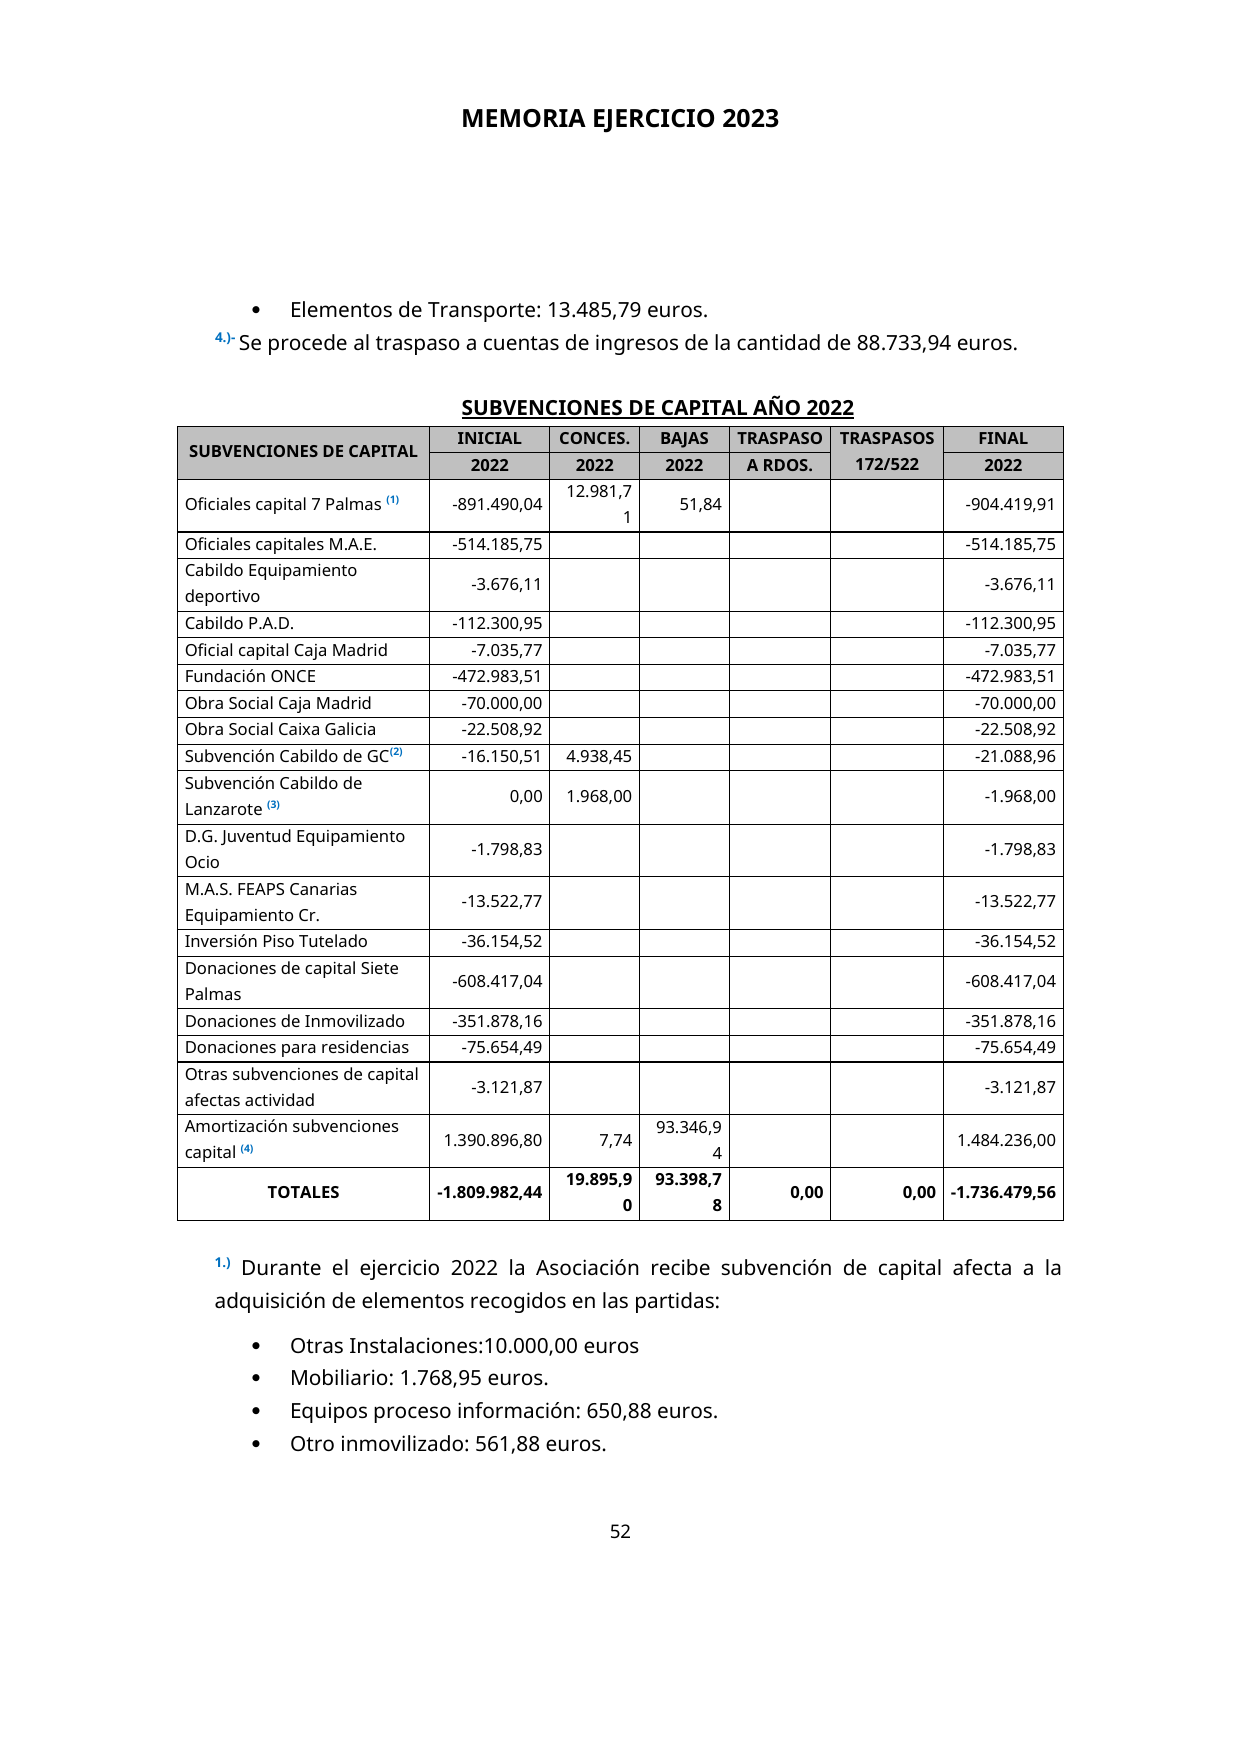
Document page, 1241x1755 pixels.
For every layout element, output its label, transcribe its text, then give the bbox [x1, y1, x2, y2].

table_cell [730, 1115, 830, 1167]
table_cell [550, 612, 639, 637]
table_cell -351.878,16 [944, 1009, 1063, 1035]
table_cell [831, 1115, 943, 1167]
table_cell -16.150,51 [430, 745, 549, 770]
table_cell -22.508,92 [430, 718, 549, 743]
table_cell [640, 771, 729, 823]
table_cell [730, 559, 830, 611]
table_cell -3.121,87 [944, 1063, 1063, 1114]
table_cell [730, 771, 830, 823]
table_cell [550, 930, 639, 956]
table_cell [640, 1009, 729, 1035]
table_cell [831, 877, 943, 929]
table_cell 1.968,00 [550, 771, 639, 823]
table_cell 0,00 [831, 1168, 943, 1219]
table_cell -112.300,95 [430, 612, 549, 637]
table_cell Oficiales capital 7 Palmas (1) [178, 480, 429, 531]
table_cell 2022 [550, 453, 639, 479]
table_cell 0,00 [730, 1168, 830, 1219]
list Mobiliario: 1.768,95 euros. [252, 1363, 1063, 1392]
table_cell 0,00 [430, 771, 549, 823]
table_cell Obra Social Caixa Galicia [178, 718, 429, 743]
table_cell [831, 638, 943, 664]
table_cell -13.522,77 [430, 877, 549, 929]
table_cell -1.736.479,56 [944, 1168, 1063, 1219]
table_cell -472.983,51 [430, 665, 549, 690]
table_cell Donaciones de capital Siete Palmas [178, 957, 429, 1008]
table_cell [831, 691, 943, 717]
table_cell [550, 665, 639, 690]
table_cell [550, 825, 639, 876]
table_cell M.A.S. FEAPS Canarias Equipamiento Cr. [178, 877, 429, 929]
table_cell [640, 665, 729, 690]
table_cell -112.300,95 [944, 612, 1063, 637]
text 1.) Durante el ejercicio 2022 la Asociación recibe subvención de capital afecta a la adquisición de elementos recogidos en las partidas: [214, 1253, 1063, 1314]
table_cell -891.490,04 [430, 480, 549, 531]
table_header CONCES. [550, 427, 639, 452]
table_cell -351.878,16 [430, 1009, 549, 1035]
table_cell -22.508,92 [944, 718, 1063, 743]
table_cell [640, 825, 729, 876]
table_cell [550, 533, 639, 558]
table_cell Donaciones para residencias [178, 1036, 429, 1061]
table_cell [730, 533, 830, 558]
table_cell [640, 1063, 729, 1114]
table_cell Otras subvenciones de capital afectas actividad [178, 1063, 429, 1114]
text 4.)- Se procede al traspaso a cuentas de ingresos de la cantidad de 88.733,94 euros. [215, 328, 1063, 356]
table_cell [831, 559, 943, 611]
table_cell Fundación ONCE [178, 665, 429, 690]
table_cell [730, 877, 830, 929]
table_cell [640, 957, 729, 1008]
table_cell -1.809.982,44 [430, 1168, 549, 1219]
table_cell [831, 612, 943, 637]
table_cell 51,84 [640, 480, 729, 531]
table_cell [730, 691, 830, 717]
table_cell 2022 [944, 453, 1063, 479]
table_cell -514.185,75 [944, 533, 1063, 558]
table_cell Subvención Cabildo de Lanzarote (3) [178, 771, 429, 823]
table_cell 93.346,94 [640, 1115, 729, 1167]
table_cell Oficial capital Caja Madrid [178, 638, 429, 664]
table_cell [550, 877, 639, 929]
table_cell -608.417,04 [430, 957, 549, 1008]
table_cell 4.938,45 [550, 745, 639, 770]
table_cell A RDOS. [730, 453, 830, 479]
table_cell [550, 559, 639, 611]
table_cell [640, 745, 729, 770]
table_cell -3.676,11 [944, 559, 1063, 611]
table_cell -75.654,49 [430, 1036, 549, 1061]
table_header BAJAS [640, 427, 729, 452]
table_cell -3.676,11 [430, 559, 549, 611]
table_cell -472.983,51 [944, 665, 1063, 690]
table_cell [831, 1036, 943, 1061]
list Equipos proceso información: 650,88 euros. [252, 1396, 1063, 1424]
table_cell -1.798,83 [430, 825, 549, 876]
table_cell -3.121,87 [430, 1063, 549, 1114]
table_cell [730, 825, 830, 876]
table_header TRASPASOS 172/522 [831, 427, 943, 479]
table_cell 1.484.236,00 [944, 1115, 1063, 1167]
table_cell 1.390.896,80 [430, 1115, 549, 1167]
table_cell [730, 638, 830, 664]
table_cell 7,74 [550, 1115, 639, 1167]
table_cell [831, 480, 943, 531]
table_cell [730, 745, 830, 770]
table_cell Cabildo P.A.D. [178, 612, 429, 637]
table_cell TOTALES [178, 1168, 429, 1219]
table_header TRASPASO [730, 427, 830, 452]
table_cell [550, 1063, 639, 1114]
table_cell [640, 718, 729, 743]
table_cell [550, 1009, 639, 1035]
table_cell [640, 612, 729, 637]
table_cell [550, 1036, 639, 1061]
table_cell [640, 533, 729, 558]
table_cell -36.154,52 [430, 930, 549, 956]
table_cell [730, 665, 830, 690]
table_cell -7.035,77 [430, 638, 549, 664]
table_cell 12.981,71 [550, 480, 639, 531]
table_cell -36.154,52 [944, 930, 1063, 956]
table_cell 2022 [430, 453, 549, 479]
table_cell Cabildo Equipamiento deportivo [178, 559, 429, 611]
table_cell -608.417,04 [944, 957, 1063, 1008]
table_header FINAL [944, 427, 1063, 452]
table_cell -904.419,91 [944, 480, 1063, 531]
table_cell -75.654,49 [944, 1036, 1063, 1061]
table_cell -1.968,00 [944, 771, 1063, 823]
table_cell [730, 718, 830, 743]
table_cell [831, 930, 943, 956]
text SUBVENCIONES DE CAPITAL AÑO 2022 [252, 393, 1063, 422]
table_cell [730, 612, 830, 637]
table_cell D.G. Juventud Equipamiento Ocio [178, 825, 429, 876]
table_cell [831, 825, 943, 876]
table_cell [640, 877, 729, 929]
table_cell [831, 718, 943, 743]
list Elementos de Transporte: 13.485,79 euros. [252, 295, 1063, 324]
table_cell -21.088,96 [944, 745, 1063, 770]
table_cell [831, 665, 943, 690]
table_cell [550, 638, 639, 664]
table_cell [831, 745, 943, 770]
table_cell -514.185,75 [430, 533, 549, 558]
table_cell [730, 480, 830, 531]
table_cell -70.000,00 [944, 691, 1063, 717]
table_cell [550, 718, 639, 743]
table_cell -1.798,83 [944, 825, 1063, 876]
table_cell Obra Social Caja Madrid [178, 691, 429, 717]
table_cell [640, 638, 729, 664]
table_cell [831, 533, 943, 558]
table_cell 93.398,78 [640, 1168, 729, 1219]
table_cell Subvención Cabildo de GC(2) [178, 745, 429, 770]
table_cell [550, 957, 639, 1008]
table_cell [640, 1036, 729, 1061]
table_cell [730, 930, 830, 956]
table_cell [640, 930, 729, 956]
table_cell [640, 559, 729, 611]
table_cell [831, 957, 943, 1008]
table_cell [550, 691, 639, 717]
table_cell 19.895,90 [550, 1168, 639, 1219]
table_cell Donaciones de Inmovilizado [178, 1009, 429, 1035]
table_cell [831, 1063, 943, 1114]
table_cell -13.522,77 [944, 877, 1063, 929]
table_header SUBVENCIONES DE CAPITAL [178, 427, 429, 479]
table_cell Amortización subvenciones capital (4) [178, 1115, 429, 1167]
table_cell [730, 1009, 830, 1035]
table_cell 2022 [640, 453, 729, 479]
table_cell -7.035,77 [944, 638, 1063, 664]
table_cell [831, 1009, 943, 1035]
table_cell [730, 1036, 830, 1061]
table_cell Inversión Piso Tutelado [178, 930, 429, 956]
list Otro inmovilizado: 561,88 euros. [252, 1429, 1063, 1457]
table_header INICIAL [430, 427, 549, 452]
table_cell -70.000,00 [430, 691, 549, 717]
table_cell [831, 771, 943, 823]
table_cell [730, 957, 830, 1008]
table_cell Oficiales capitales M.A.E. [178, 533, 429, 558]
table_cell [640, 691, 729, 717]
list Otras Instalaciones:10.000,00 euros [252, 1331, 1063, 1359]
table_cell [730, 1063, 830, 1114]
